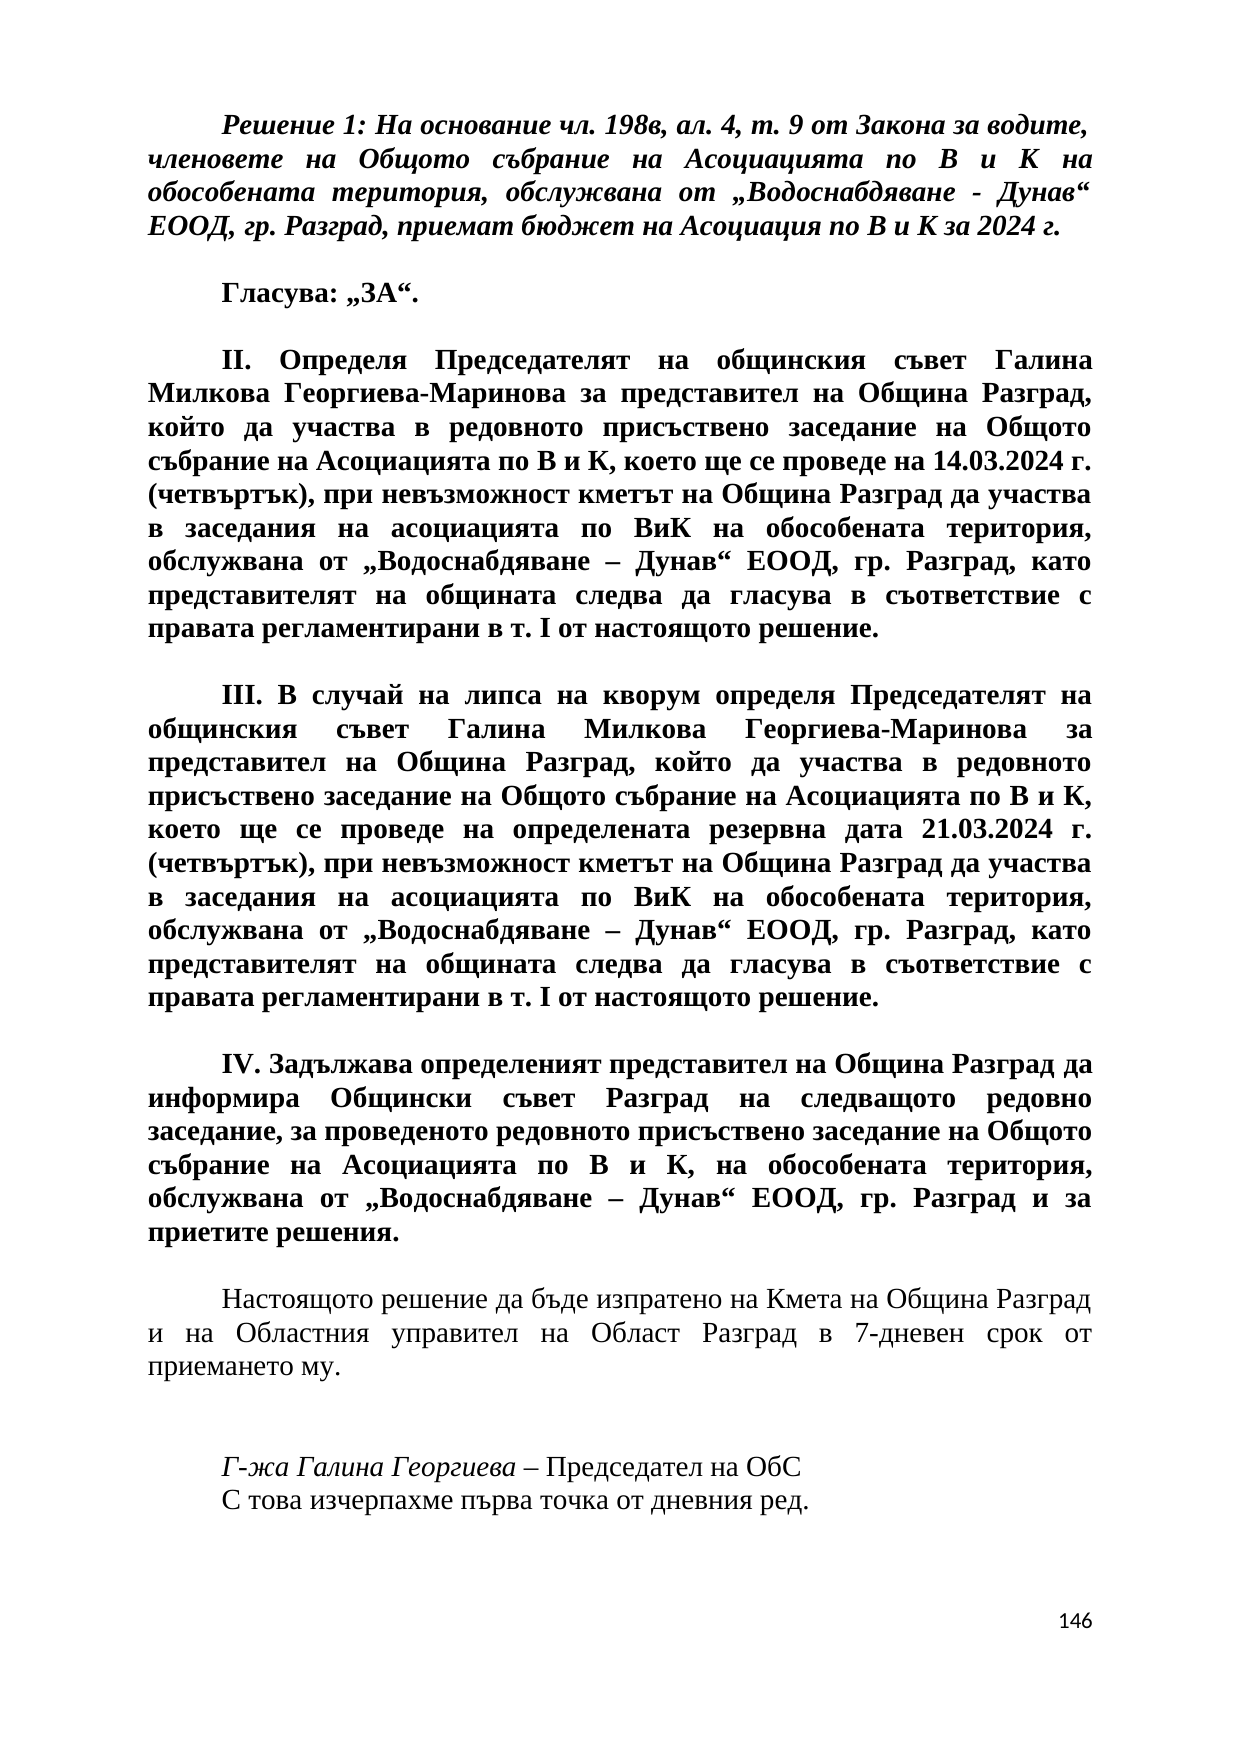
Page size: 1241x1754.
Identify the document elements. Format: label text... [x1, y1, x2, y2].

text III. В случай на липса на кворум определя Председателят на общинския съвет Галина Милкова Георгиева-Маринова за представител на Община Разград, който да участва в редовното присъствено заседание на Общото събрание на Асоциацията по В и К, което ще се проведе на определената резервна дата 21.03.2024 г. (четвъртък), при невъзможност кметът на Община Разград да участва в заседания на асоциацията по ВиК на обособената територия, обслужвана от „Водоснабдяване – Дунав“ ЕООД, гр. Разград, като представителят на общината следва да гласува в съответствие с правата регламентирани в т. I от настоящото решение. [148, 677, 1093, 1013]
text Настоящото решение да бъде изпратено на Кмета на Община Разград и на Областния управител на Област Разград в 7-дневен срок от приемането му. [148, 1281, 1093, 1382]
text Гласува: „ЗА“. [148, 275, 1093, 308]
text IV. Задължава определеният представител на Община Разград да информира Общински съвет Разград на следващото редовно заседание, за проведеното редовното присъствено заседание на Общото събрание на Асоциацията по В и К, на обособената територия, обслужвана от „Водоснабдяване – Дунав“ ЕООД, гр. Разград и за приетите решения. [148, 1046, 1093, 1248]
text Г-жа Галина Георгиева – Председател на ОбС [148, 1449, 1093, 1482]
text Решение 1: На основание чл. 198в, ал. 4, т. 9 от Закона за водите, членовете на Общото събрание на Асоциацията по В и К на обособената територия, обслужвана от „Водоснабдяване - Дунав“ ЕООД, гр. Разград, приемат бюджет на Асоциация по В и К за 2024 г. [148, 107, 1093, 241]
text ІІ. Определя Председателят на общинския съвет Галина Милкова Георгиева-Маринова за представител на Община Разград, който да участва в редовното присъствено заседание на Общото събрание на Асоциацията по В и К, което ще се проведе на 14.03.2024 г. (четвъртък), при невъзможност кметът на Община Разград да участва в заседания на асоциацията по ВиК на обособената територия, обслужвана от „Водоснабдяване – Дунав“ ЕООД, гр. Разград, като представителят на общината следва да гласува в съответствие с правата регламентирани в т. I от настоящото решение. [148, 342, 1093, 644]
text С това изчерпахме първа точка от дневния ред. [148, 1482, 1093, 1516]
